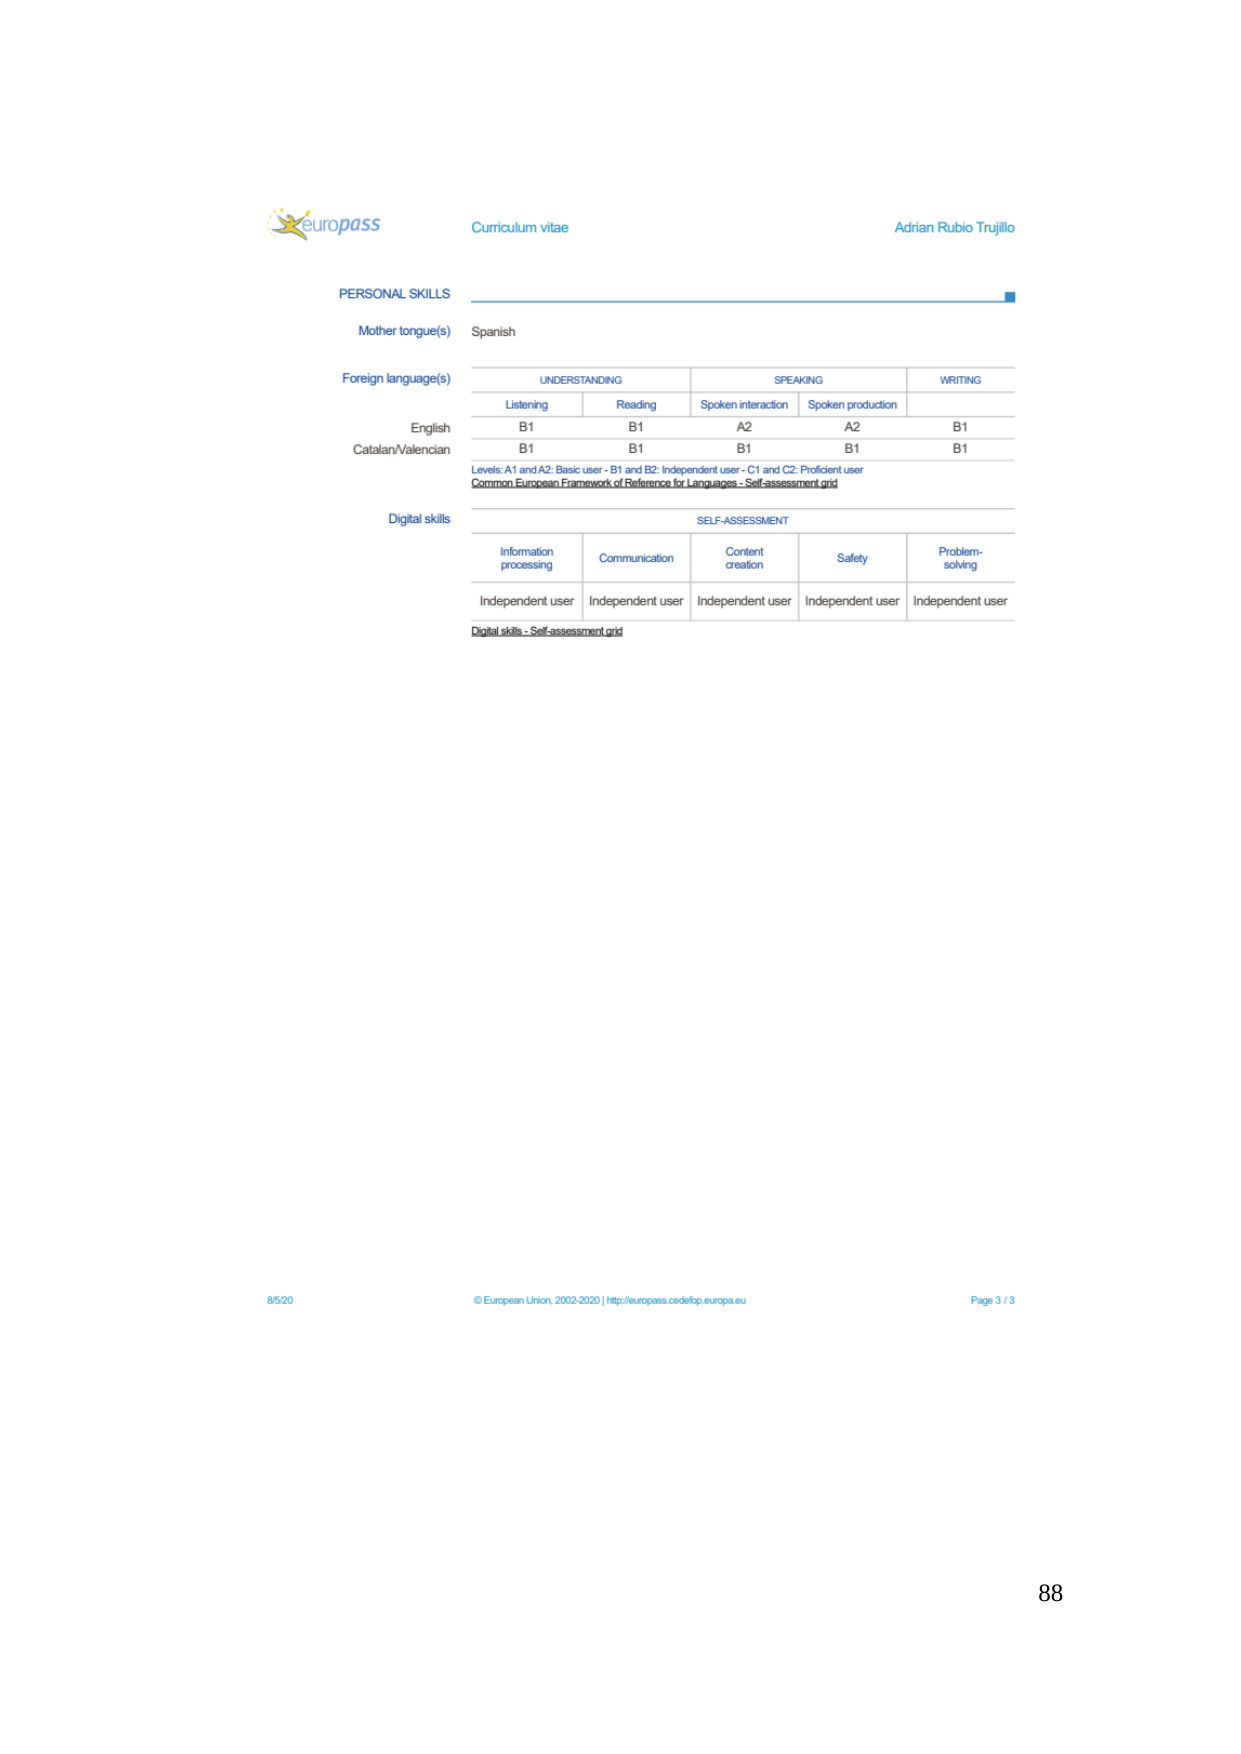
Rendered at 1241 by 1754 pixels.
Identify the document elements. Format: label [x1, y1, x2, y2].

picture [206, 147, 1063, 1360]
